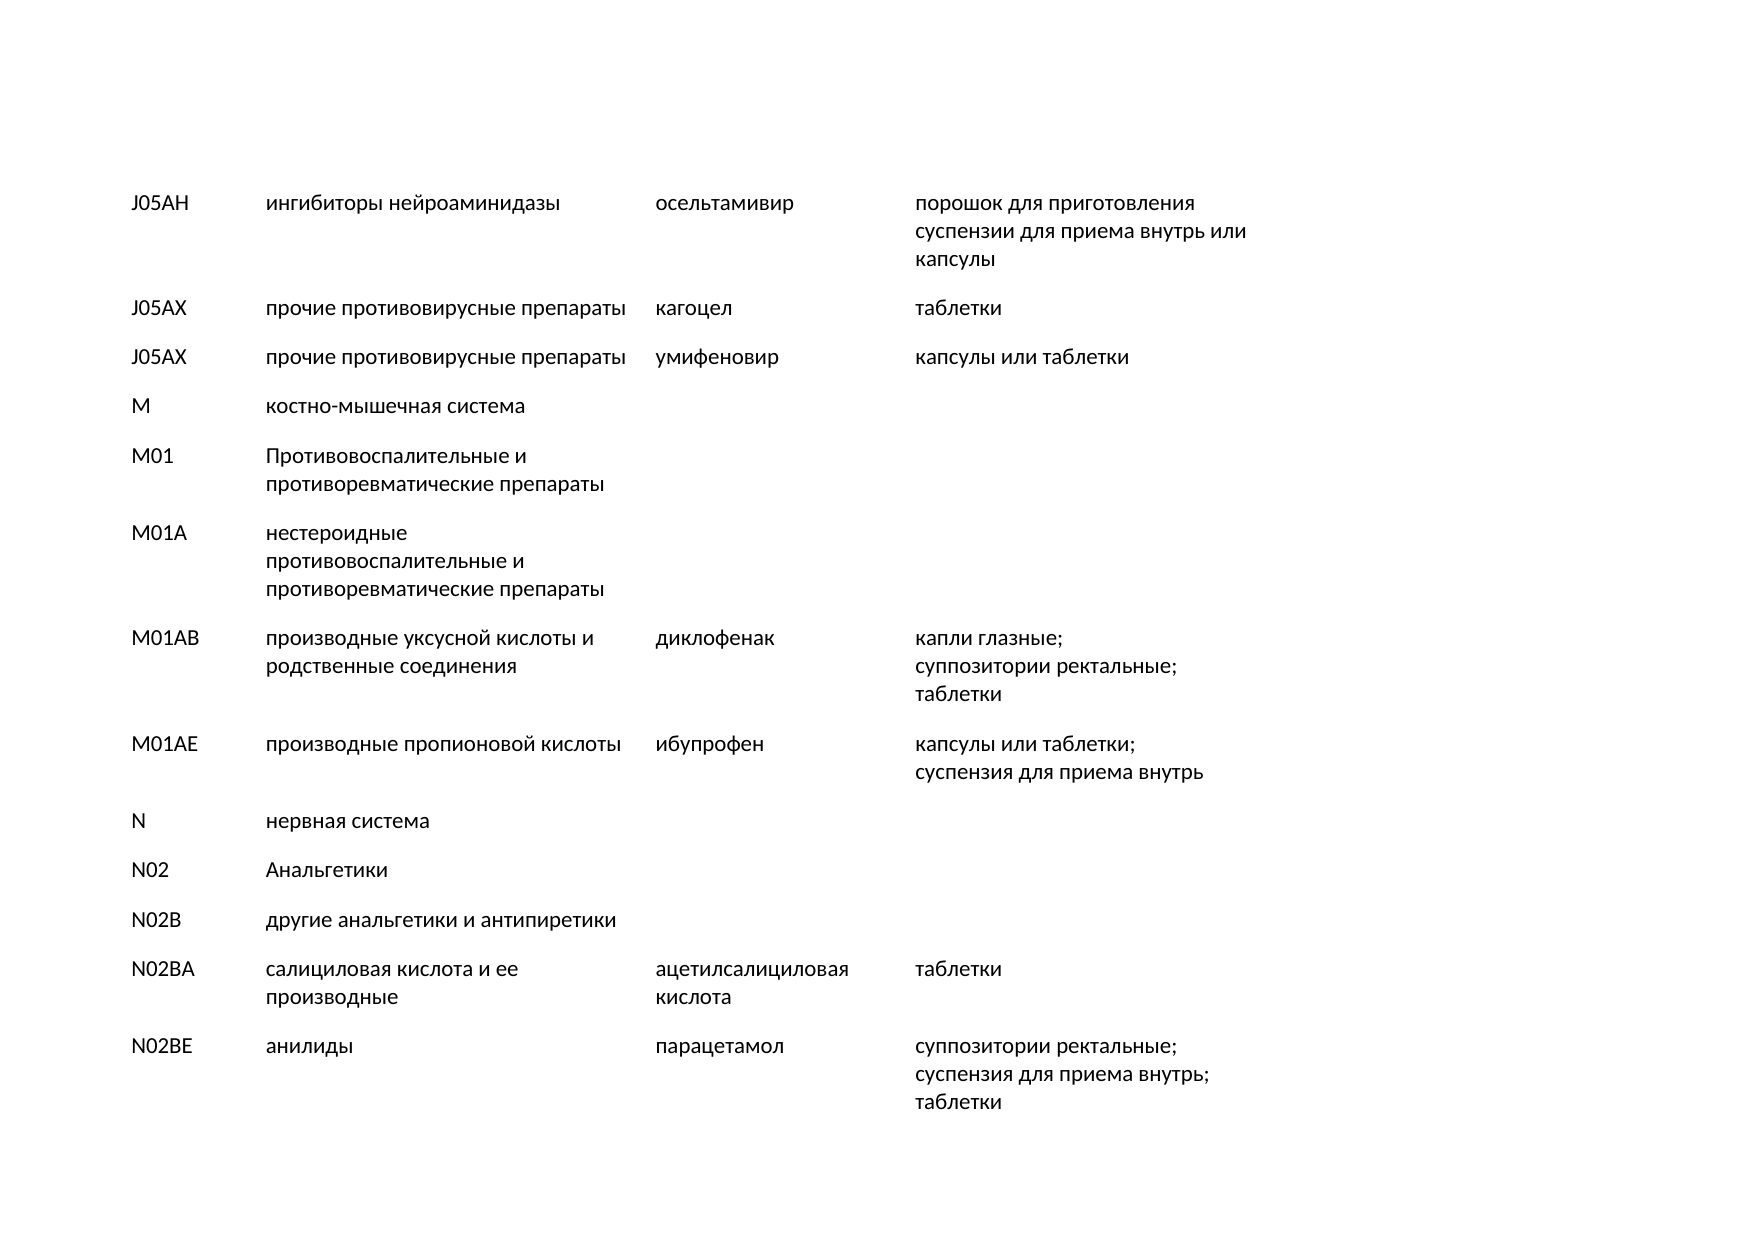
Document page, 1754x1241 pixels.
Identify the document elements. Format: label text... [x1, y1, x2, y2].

table_cell [649, 508, 909, 613]
table_cell капсулы или таблетки; суспензия для приема внутрь [909, 718, 1292, 796]
table_cell N02BE [125, 1021, 259, 1126]
table_cell M01 [125, 430, 259, 508]
table_cell N02B [125, 894, 259, 943]
table_cell ингибиторы нейроаминидазы [259, 177, 649, 282]
table_cell анилиды [259, 1021, 649, 1126]
table_cell [909, 381, 1292, 430]
table_cell диклофенак [649, 613, 909, 718]
table_cell умифеновир [649, 332, 909, 381]
table_cell таблетки [909, 943, 1292, 1021]
table_cell осельтамивир [649, 177, 909, 282]
table_cell нервная система [259, 796, 649, 845]
table_cell Противовоспалительные и противоревматические препараты [259, 430, 649, 508]
table_cell M01A [125, 508, 259, 613]
table_cell прочие противовирусные препараты [259, 283, 649, 332]
table_cell [909, 796, 1292, 845]
table_cell порошок для приготовления суспензии для приема внутрь или капсулы [909, 177, 1292, 282]
table_cell другие анальгетики и антипиретики [259, 894, 649, 943]
table_cell производные уксусной кислоты и родственные соединения [259, 613, 649, 718]
table_cell нестероидные противовоспалительные и противоревматические препараты [259, 508, 649, 613]
table_cell ацетилсалициловая кислота [649, 943, 909, 1021]
table_cell N02BA [125, 943, 259, 1021]
table_cell [649, 796, 909, 845]
table_cell [649, 430, 909, 508]
table_cell [649, 845, 909, 894]
table_cell кагоцел [649, 283, 909, 332]
table_cell салициловая кислота и ее производные [259, 943, 649, 1021]
table_cell капли глазные; суппозитории ректальные; таблетки [909, 613, 1292, 718]
table_cell парацетамол [649, 1021, 909, 1126]
table_cell N [125, 796, 259, 845]
table_cell [909, 430, 1292, 508]
table_cell M01AB [125, 613, 259, 718]
table_cell M [125, 381, 259, 430]
table_cell J05AX [125, 332, 259, 381]
table_cell капсулы или таблетки [909, 332, 1292, 381]
table_cell J05AH [125, 177, 259, 282]
table_cell [909, 894, 1292, 943]
table_cell N02 [125, 845, 259, 894]
table_cell суппозитории ректальные; суспензия для приема внутрь; таблетки [909, 1021, 1292, 1126]
table_cell M01AE [125, 718, 259, 796]
table_cell прочие противовирусные препараты [259, 332, 649, 381]
table_cell ибупрофен [649, 718, 909, 796]
table_cell [649, 894, 909, 943]
table_cell костно-мышечная система [259, 381, 649, 430]
table_cell таблетки [909, 283, 1292, 332]
table_cell [649, 381, 909, 430]
table_cell производные пропионовой кислоты [259, 718, 649, 796]
table_cell [909, 845, 1292, 894]
table_cell [909, 508, 1292, 613]
table_cell Анальгетики [259, 845, 649, 894]
table_cell J05AX [125, 283, 259, 332]
